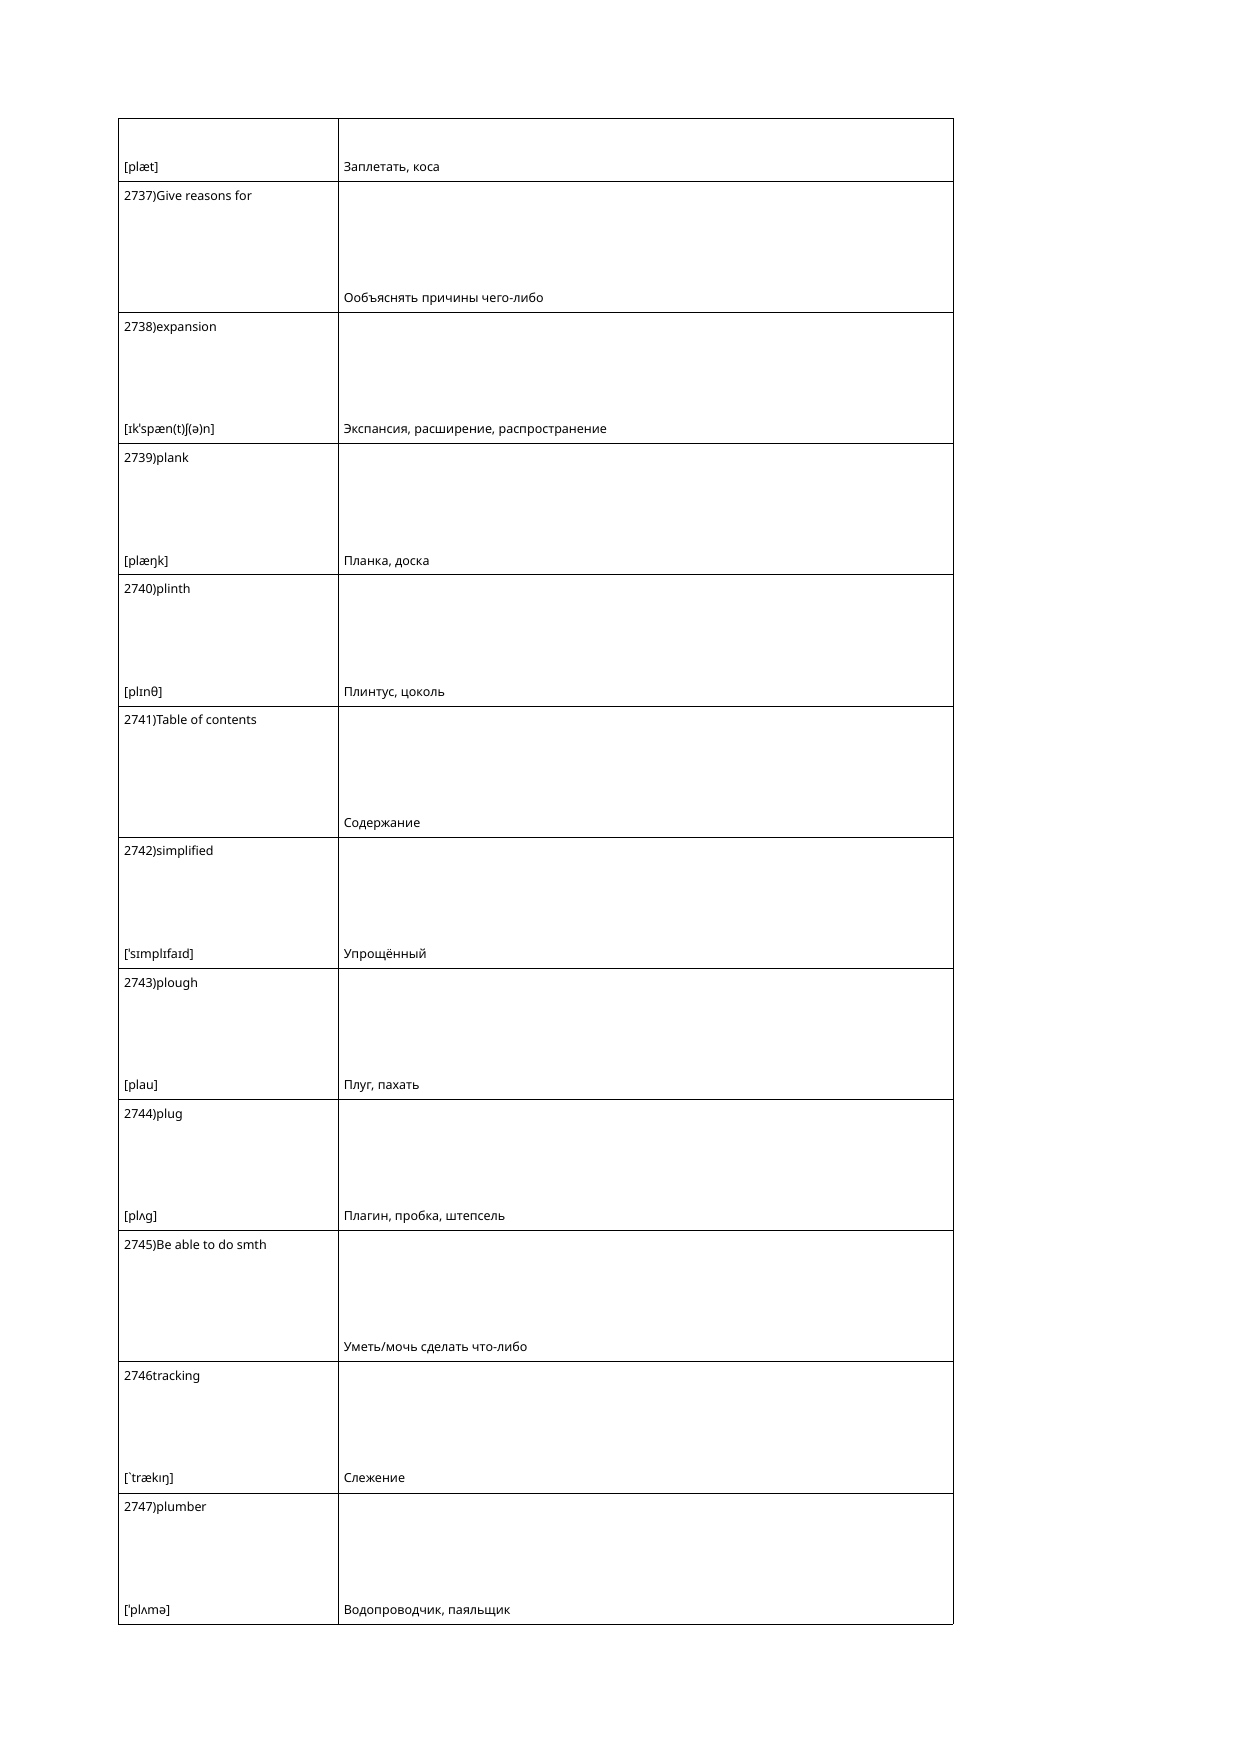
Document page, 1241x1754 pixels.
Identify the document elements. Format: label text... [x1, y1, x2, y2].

table_cell 2738)expansion [ɪkˈspæn(t)ʃ(ə)n] [119, 313, 338, 443]
table_cell 2747)plumber [ˈplʌmə] [119, 1494, 338, 1623]
table_cell Заплетать, коса [339, 119, 953, 181]
table_cell Планка, доска [339, 444, 953, 574]
table_cell 2746tracking [`trækıŋ] [119, 1362, 338, 1492]
table_cell 2737)Give reasons for [119, 182, 338, 312]
table_cell Плагин, пробка, штепсель [339, 1100, 953, 1230]
table_cell Плуг, пахать [339, 969, 953, 1099]
table_cell [plæt] [119, 119, 338, 181]
table_cell Плинтус, цоколь [339, 575, 953, 706]
table_cell 2743)plough [plau] [119, 969, 338, 1099]
table_cell Водопроводчик, паяльщик [339, 1494, 953, 1623]
table_cell Содержание [339, 707, 953, 837]
table_cell 2744)plug [plʌg] [119, 1100, 338, 1230]
table_cell 2742)simplified [ˈsɪmplɪfaɪd] [119, 838, 338, 968]
table_cell Ообъяснять причины чего-либо [339, 182, 953, 312]
table_cell Слежение [339, 1362, 953, 1492]
table_cell Упрощённый [339, 838, 953, 968]
table_cell Уметь/мочь сделать что-либо [339, 1231, 953, 1361]
table_cell 2741)Table of contents [119, 707, 338, 837]
table_cell Экспансия, расширение, распространение [339, 313, 953, 443]
table_cell 2740)plinth [plɪnθ] [119, 575, 338, 706]
table_cell 2739)plank [plæŋk] [119, 444, 338, 574]
table_cell 2745)Be able to do smth [119, 1231, 338, 1361]
